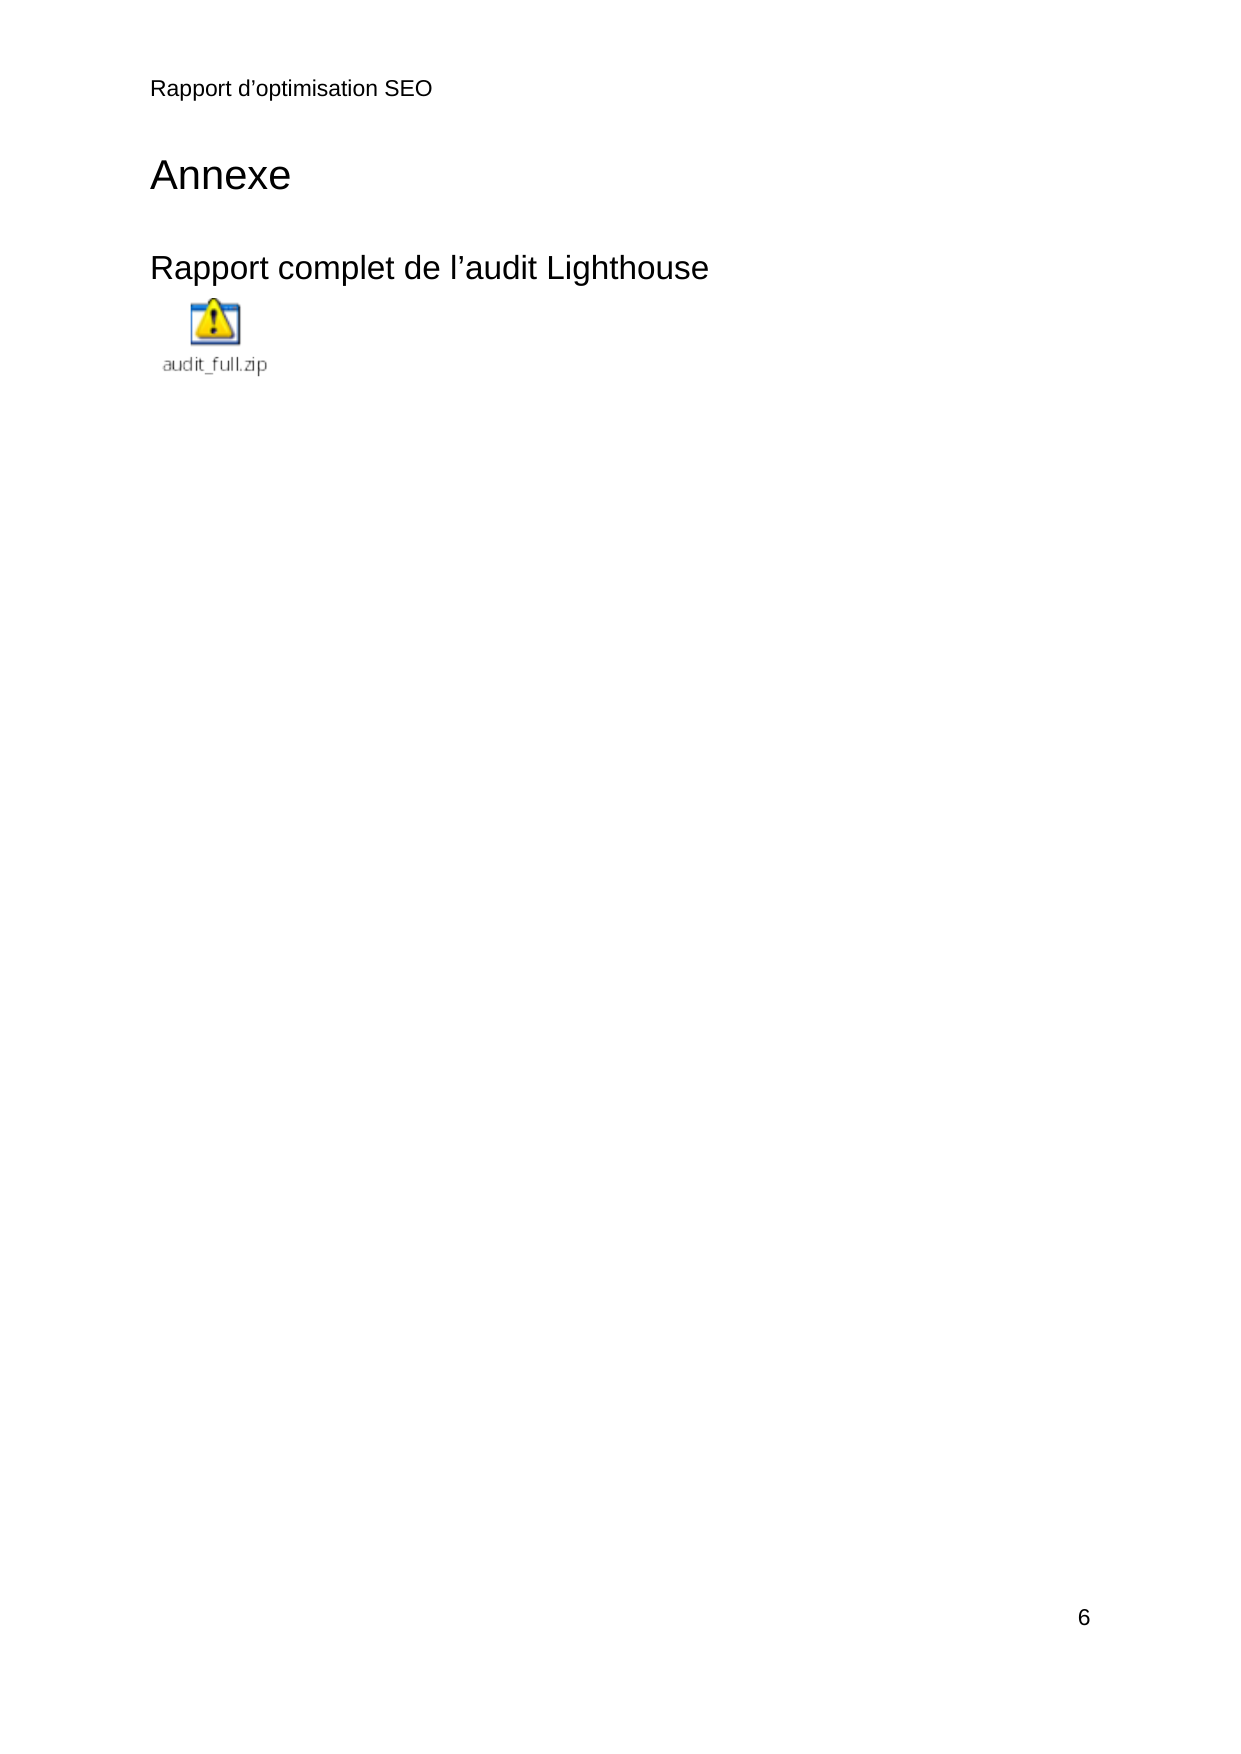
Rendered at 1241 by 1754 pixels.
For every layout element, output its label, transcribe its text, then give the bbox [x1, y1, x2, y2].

subtitle Annexe [150, 150, 1090, 198]
subtitle Rapport complet de l’audit Lighthouse [150, 248, 1090, 286]
